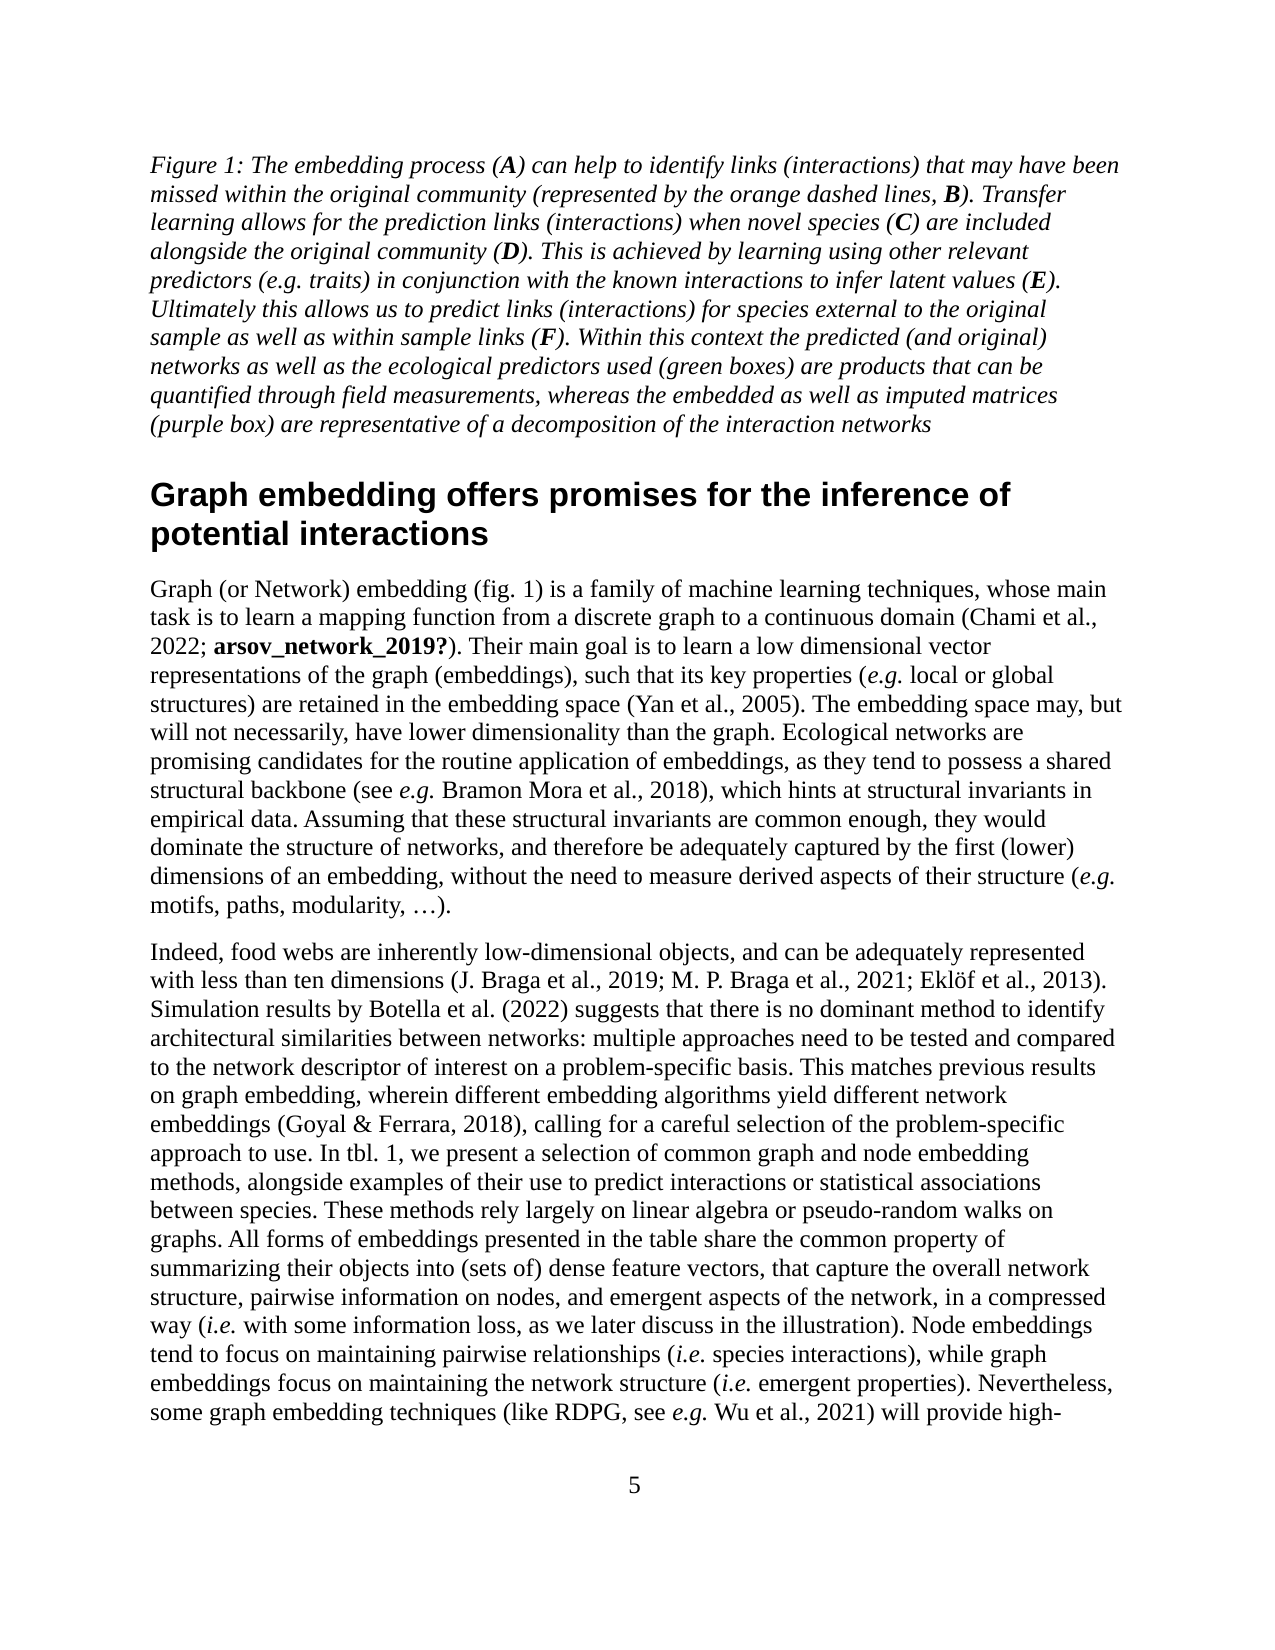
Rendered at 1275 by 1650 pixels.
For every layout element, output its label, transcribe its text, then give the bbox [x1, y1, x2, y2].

subtitle Graph embedding offers promises for the inference of potential interactions [150, 475, 1125, 552]
text Indeed, food webs are inherently low-dimensional objects, and can be adequately represented with less than ten dimensions (J. Braga et al., 2019; M. P. Braga et al., 2021; Eklöf et al., 2013). Simulation results by Botella et al. (2022) suggests that there is no dominant method to identify architectural similarities between networks: multiple approaches need to be tested and compared to the network descriptor of interest on a problem-specific basis. This matches previous results on graph embedding, wherein different embedding algorithms yield different network embeddings (Goyal & Ferrara, 2018), calling for a careful selection of the problem-specific approach to use. In tbl. 1, we present a selection of common graph and node embedding methods, alongside examples of their use to predict interactions or statistical associations between species. These methods rely largely on linear algebra or pseudo-random walks on graphs. All forms of embeddings presented in the table share the common property of summarizing their objects into (sets of) dense feature vectors, that capture the overall network structure, pairwise information on nodes, and emergent aspects of the network, in a compressed way (i.e. with some information loss, as we later discuss in the illustration). Node embeddings tend to focus on maintaining pairwise relationships (i.e. species interactions), while graph embeddings focus on maintaining the network structure (i.e. emergent properties). Nevertheless, some graph embedding techniques (like RDPG, see e.g. Wu et al., 2021) will provide high- [150, 937, 1125, 1425]
text Graph (or Network) embedding (fig. 1) is a family of machine learning techniques, whose main task is to learn a mapping function from a discrete graph to a continuous domain (Chami et al., 2022; arsov_network_2019?). Their main goal is to learn a low dimensional vector representations of the graph (embeddings), such that its key properties (e.g. local or global structures) are retained in the embedding space (Yan et al., 2005). The embedding space may, but will not necessarily, have lower dimensionality than the graph. Ecological networks are promising candidates for the routine application of embeddings, as they tend to possess a shared structural backbone (see e.g. Bramon Mora et al., 2018), which hints at structural invariants in empirical data. Assuming that these structural invariants are common enough, they would dominate the structure of networks, and therefore be adequately captured by the first (lower) dimensions of an embedding, without the need to measure derived aspects of their structure (e.g. motifs, paths, modularity, …). [150, 574, 1125, 919]
text Figure 1: The embedding process (A) can help to identify links (interactions) that may have been missed within the original community (represented by the orange dashed lines, B). Transfer learning allows for the prediction links (interactions) when novel species (C) are included alongside the original community (D). This is achieved by learning using other relevant predictors (e.g. traits) in conjunction with the known interactions to infer latent values (E). Ultimately this allows us to predict links (interactions) for species external to the original sample as well as within sample links (F). Within this context the predicted (and original) networks as well as the ecological predictors used (green boxes) are products that can be quantified through field measurements, whereas the embedded as well as imputed matrices (purple box) are representative of a decomposition of the interaction networks [150, 150, 1125, 437]
